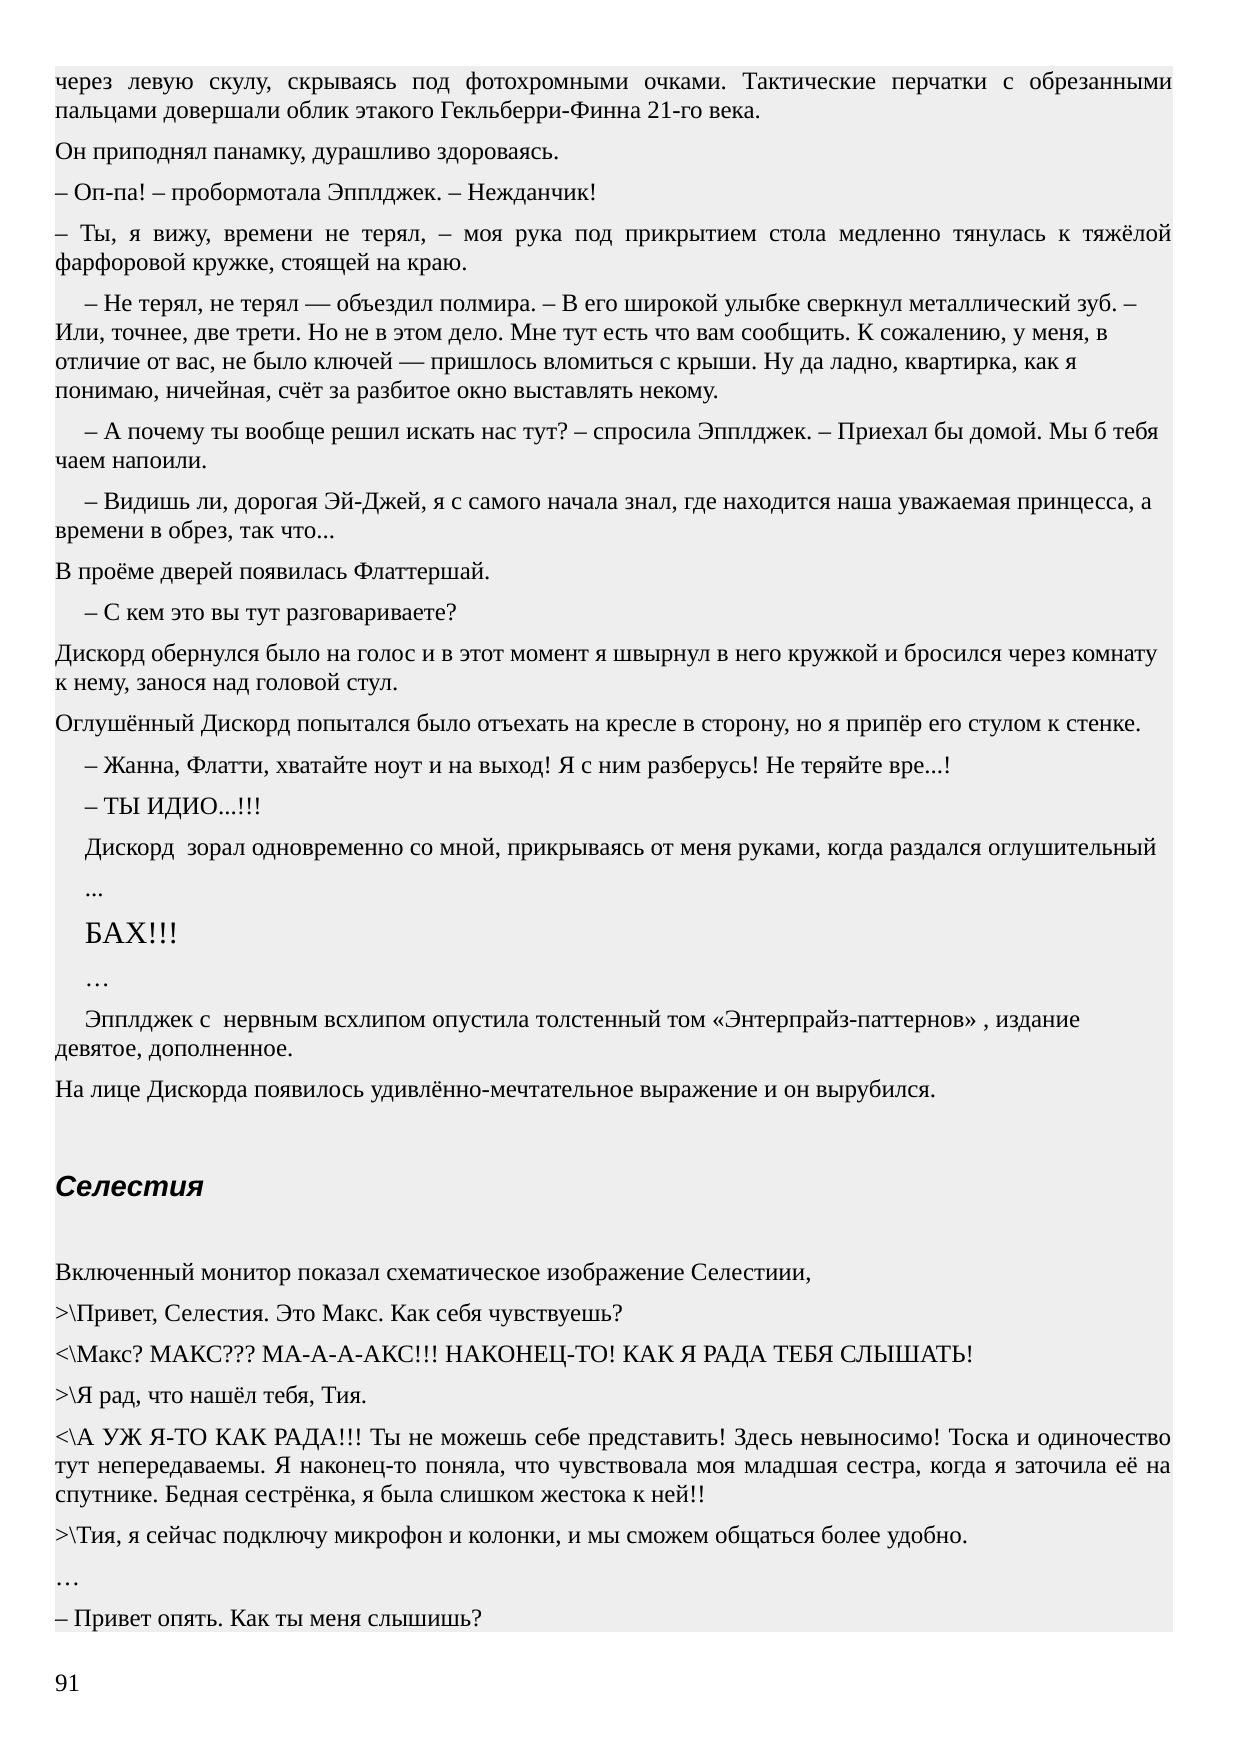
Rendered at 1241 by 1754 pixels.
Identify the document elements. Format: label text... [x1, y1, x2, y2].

text через левую скулу, скрываясь под фотохромными очками. Тактические перчатки с обрезанными пальцами довершали облик этакого Гекльберри-Финна 21-го века. [55, 66, 1173, 123]
text <\А УЖ Я-ТО КАК РАДА!!! Ты не можешь себе представить! Здесь невыносимо! Тоска и одиночество тут непередаваемы. Я наконец-то поняла, что чувствовала моя младшая сестра, когда я заточила её на спутнике. Бедная сестрёнка, я была слишком жестока к ней!! [55, 1422, 1173, 1508]
text – Не терял, не терял — объездил полмира. – В его широкой улыбке сверкнул металлический зуб. – Или, точнее, две трети. Но не в этом дело. Мне тут есть что вам сообщить. К сожалению, у меня, в отличие от вас, не было ключей — пришлось вломиться с крыши. Ну да ладно, квартирка, как я понимаю, ничейная, счёт за разбитое окно выставлять некому. [55, 288, 1173, 403]
text … [55, 963, 1173, 992]
text – Жанна, Флатти, хватайте ноут и на выход! Я с ним разберусь! Не теряйте вре...! [55, 750, 1173, 778]
text На лице Дискорда появилось удивлённо-мечтательное выражение и он вырубился. [55, 1074, 1173, 1103]
text – С кем это вы тут разговариваете? [55, 597, 1173, 626]
text Включенный монитор показал схематическое изображение Селестиии, [55, 1257, 1173, 1286]
text В проёме дверей появилась Флаттершай. [55, 556, 1173, 585]
text Оглушённый Дискорд попытался было отъехать на кресле в сторону, но я припёр его стулом к стенке. [55, 708, 1173, 737]
text … [55, 1562, 1173, 1591]
text >\Я рад, что нашёл тебя, Тия. [55, 1381, 1173, 1409]
text – ТЫ ИДИО...!!! [55, 791, 1173, 820]
text – Оп-па! – пробормотала Эпплджек. – Нежданчик! [55, 177, 1173, 206]
text ... [55, 873, 1173, 902]
text >\Привет, Селестия. Это Макс. Как себя чувствуешь? [55, 1298, 1173, 1327]
subtitle Селестия [55, 1169, 1173, 1203]
text – Видишь ли, дорогая Эй-Джей, я с самого начала знал, где находится наша уважаемая принцесса, а времени в обрез, так что... [55, 486, 1173, 543]
text Эпплджек с нервным всхлипом опустила толстенный том «Энтерпрайз-паттернов» , издание девятое, дополненное. [55, 1004, 1173, 1062]
text >\Тия, я сейчас подключу микрофон и колонки, и мы сможем общаться более удобно. [55, 1521, 1173, 1549]
text Дискорд зорал одновременно со мной, прикрываясь от меня руками, когда раздался оглушительный [55, 832, 1173, 861]
text – А почему ты вообще решил искать нас тут? – спросила Эпплджек. – Приехал бы домой. Мы б тебя чаем напоили. [55, 416, 1173, 473]
text – Ты, я вижу, времени не терял, – моя рука под прикрытием стола медленно тянулась к тяжёлой фарфоровой кружке, стоящей на краю. [55, 218, 1173, 276]
text – Привет опять. Как ты меня слышишь? [55, 1603, 1173, 1632]
text <\Макс? МАКС??? МА-А-А-АКС!!! НАКОНЕЦ-ТО! КАК Я РАДА ТЕБЯ СЛЫШАТЬ! [55, 1339, 1173, 1368]
text Он приподнял панамку, дурашливо здороваясь. [55, 136, 1173, 165]
list Дискорд обернулся было на голос и в этот момент я швырнул в него кружкой и бросился через комнату к нему, занося над головой стул. [55, 638, 1173, 696]
text БАХ!!! [55, 915, 1173, 951]
